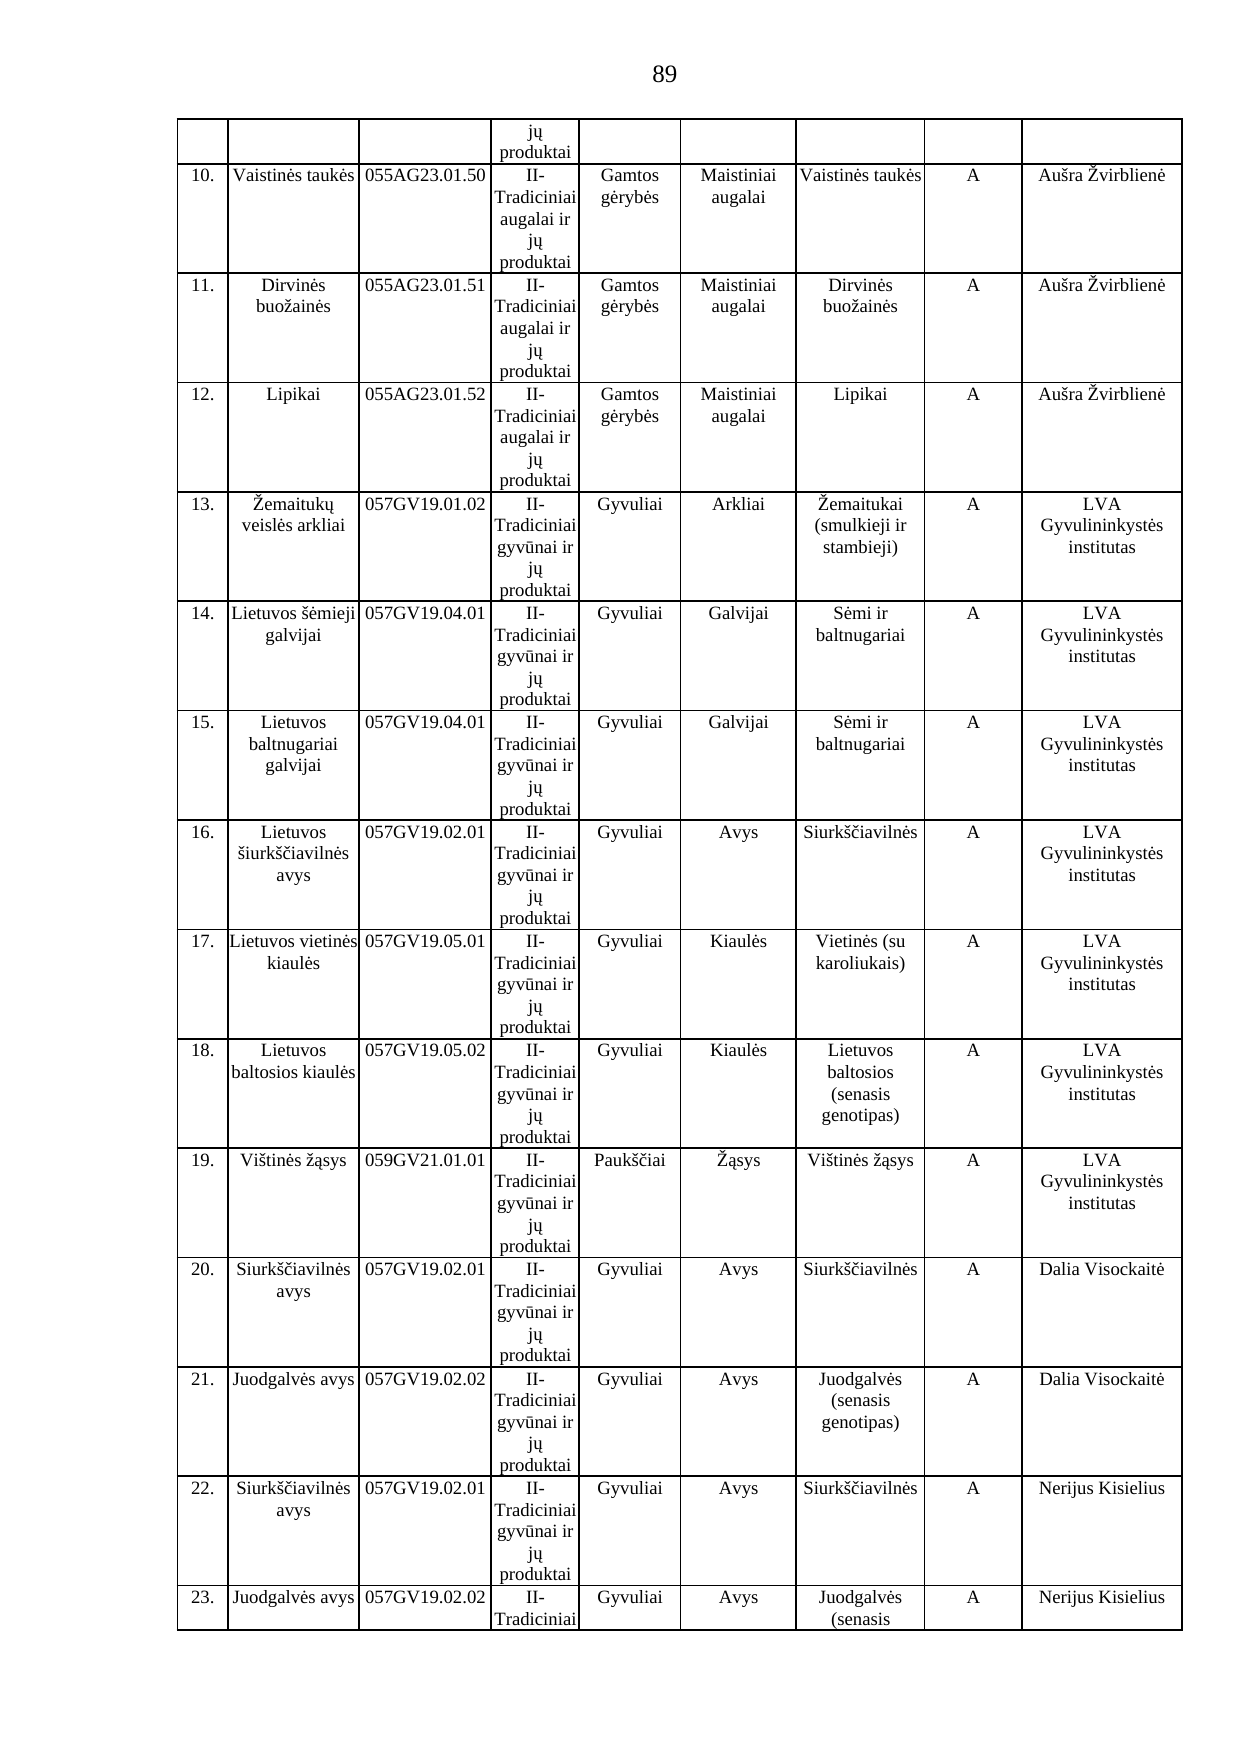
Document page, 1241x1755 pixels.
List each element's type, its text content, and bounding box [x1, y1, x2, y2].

table_cell 057GV19.02.01 [360, 821, 490, 928]
table_cell LVA Gyvulininkystės institutas [1023, 602, 1181, 710]
table_cell Vištinės žąsys [229, 1149, 358, 1257]
table_cell 22. [178, 1477, 227, 1585]
table_cell Arkliai [681, 493, 795, 600]
table_cell Vaistinės taukės [797, 165, 924, 272]
table_cell Kiaulės [681, 930, 795, 1038]
table_cell 055AG23.01.50 [360, 165, 490, 272]
table_cell Gamtos gėrybės [580, 383, 680, 491]
table_cell 057GV19.05.01 [360, 930, 490, 1038]
table_cell 057GV19.02.01 [360, 1477, 490, 1585]
table_cell A [925, 1368, 1021, 1475]
table_cell 10. [178, 165, 227, 272]
table_cell LVA Gyvulininkystės institutas [1023, 493, 1181, 600]
table_cell Kiaulės [681, 1040, 795, 1147]
table_cell Dirvinės buožainės [797, 274, 924, 382]
table_cell LVA Gyvulininkystės institutas [1023, 1040, 1181, 1147]
table_cell 057GV19.02.02 [360, 1586, 490, 1629]
table_cell II-Tradiciniai gyvūnai ir jų produktai [492, 1477, 578, 1585]
table_cell [925, 120, 1021, 163]
table_cell Dalia Visockaitė [1023, 1258, 1181, 1366]
table_cell Dirvinės buožainės [229, 274, 358, 382]
table_cell Siurkščiavilnės avys [229, 1258, 358, 1366]
table_cell Vištinės žąsys [797, 1149, 924, 1257]
table_cell Vaistinės taukės [229, 165, 358, 272]
table_cell II-Tradiciniai gyvūnai ir jų produktai [492, 1040, 578, 1147]
table_cell Siurkščiavilnės [797, 1477, 924, 1585]
table_cell Juodgalvės avys [229, 1586, 358, 1629]
table_cell Gyvuliai [580, 1477, 680, 1585]
table_cell Lietuvos baltosios kiaulės [229, 1040, 358, 1147]
table_cell Gyvuliai [580, 602, 680, 710]
table_cell 11. [178, 274, 227, 382]
table_cell Gyvuliai [580, 1586, 680, 1629]
table_cell Aušra Žvirblienė [1023, 383, 1181, 491]
table_cell Avys [681, 1477, 795, 1585]
table_cell [797, 120, 924, 163]
table_cell 057GV19.02.02 [360, 1368, 490, 1475]
table_cell 055AG23.01.52 [360, 383, 490, 491]
table_cell 057GV19.04.01 [360, 711, 490, 819]
table_cell Avys [681, 1586, 795, 1629]
table_cell Aušra Žvirblienė [1023, 274, 1181, 382]
table_cell A [925, 602, 1021, 710]
table_cell Gyvuliai [580, 1258, 680, 1366]
table_cell jų produktai [492, 120, 578, 163]
table_cell A [925, 930, 1021, 1038]
table_cell Sėmi ir baltnugariai [797, 602, 924, 710]
table_cell 17. [178, 930, 227, 1038]
table_cell 13. [178, 493, 227, 600]
table_cell Avys [681, 1368, 795, 1475]
table_cell 18. [178, 1040, 227, 1147]
table_cell Gyvuliai [580, 1368, 680, 1475]
table_cell A [925, 493, 1021, 600]
table_cell LVA Gyvulininkystės institutas [1023, 821, 1181, 928]
table_cell A [925, 1149, 1021, 1257]
table_cell A [925, 274, 1021, 382]
table_cell Lietuvos baltosios (senasis genotipas) [797, 1040, 924, 1147]
table_cell A [925, 1477, 1021, 1585]
table_cell A [925, 1586, 1021, 1629]
table_cell A [925, 711, 1021, 819]
table_cell [681, 120, 795, 163]
table_cell 059GV21.01.01 [360, 1149, 490, 1257]
table_cell 057GV19.04.01 [360, 602, 490, 710]
table_cell Lietuvos šėmieji galvijai [229, 602, 358, 710]
table_cell Dalia Visockaitė [1023, 1368, 1181, 1475]
table_cell A [925, 383, 1021, 491]
table_cell Galvijai [681, 602, 795, 710]
table_cell A [925, 165, 1021, 272]
table_cell LVA Gyvulininkystės institutas [1023, 711, 1181, 819]
table_cell II-Tradiciniai augalai ir jų produktai [492, 383, 578, 491]
table_cell [229, 120, 358, 163]
table_cell 21. [178, 1368, 227, 1475]
table_cell 23. [178, 1586, 227, 1629]
table_cell Vietinės (su karoliukais) [797, 930, 924, 1038]
table_cell Galvijai [681, 711, 795, 819]
table_cell Juodgalvės (senasis [797, 1586, 924, 1629]
table_cell Aušra Žvirblienė [1023, 165, 1181, 272]
table_cell Lietuvos šiurkščiavilnės avys [229, 821, 358, 928]
table_cell [580, 120, 680, 163]
table_cell A [925, 1258, 1021, 1366]
table_cell II-Tradiciniai gyvūnai ir jų produktai [492, 1149, 578, 1257]
table_cell Paukščiai [580, 1149, 680, 1257]
table_cell Maistiniai augalai [681, 383, 795, 491]
table_cell Juodgalvės avys [229, 1368, 358, 1475]
table_cell [178, 120, 227, 163]
table_cell A [925, 1040, 1021, 1147]
table_cell II-Tradiciniai gyvūnai ir jų produktai [492, 821, 578, 928]
table_cell II-Tradiciniai gyvūnai ir jų produktai [492, 930, 578, 1038]
table_cell Gyvuliai [580, 493, 680, 600]
table_cell Maistiniai augalai [681, 274, 795, 382]
table_cell Sėmi ir baltnugariai [797, 711, 924, 819]
table_cell II-Tradiciniai gyvūnai ir jų produktai [492, 493, 578, 600]
table_cell II-Tradiciniai augalai ir jų produktai [492, 274, 578, 382]
table_cell Žemaitukų veislės arkliai [229, 493, 358, 600]
table_cell Lipikai [229, 383, 358, 491]
table_cell Žąsys [681, 1149, 795, 1257]
table_cell Nerijus Kisielius [1023, 1586, 1181, 1629]
table_cell Avys [681, 821, 795, 928]
table_cell Lietuvos baltnugariai galvijai [229, 711, 358, 819]
table_cell Maistiniai augalai [681, 165, 795, 272]
table_cell A [925, 821, 1021, 928]
table_cell 057GV19.05.02 [360, 1040, 490, 1147]
table_cell Gyvuliai [580, 1040, 680, 1147]
table_cell LVA Gyvulininkystės institutas [1023, 1149, 1181, 1257]
table_cell Avys [681, 1258, 795, 1366]
table_cell II-Tradiciniai gyvūnai ir jų produktai [492, 1368, 578, 1475]
table_cell 16. [178, 821, 227, 928]
table_cell Gamtos gėrybės [580, 274, 680, 382]
table_cell 12. [178, 383, 227, 491]
table_cell 057GV19.02.01 [360, 1258, 490, 1366]
table_cell Siurkščiavilnės avys [229, 1477, 358, 1585]
table_cell Lipikai [797, 383, 924, 491]
table_cell [1023, 120, 1181, 163]
table_cell Siurkščiavilnės [797, 1258, 924, 1366]
table_cell Gamtos gėrybės [580, 165, 680, 272]
table_cell II-Tradiciniai [492, 1586, 578, 1629]
table_cell II-Tradiciniai gyvūnai ir jų produktai [492, 711, 578, 819]
table_cell LVA Gyvulininkystės institutas [1023, 930, 1181, 1038]
table_cell Gyvuliai [580, 930, 680, 1038]
table_cell Nerijus Kisielius [1023, 1477, 1181, 1585]
table_cell II-Tradiciniai gyvūnai ir jų produktai [492, 602, 578, 710]
table_cell 055AG23.01.51 [360, 274, 490, 382]
table_cell Siurkščiavilnės [797, 821, 924, 928]
table_cell 19. [178, 1149, 227, 1257]
table_cell Gyvuliai [580, 821, 680, 928]
table_cell [360, 120, 490, 163]
table_cell II-Tradiciniai gyvūnai ir jų produktai [492, 1258, 578, 1366]
table_cell II-Tradiciniai augalai ir jų produktai [492, 165, 578, 272]
table_cell 20. [178, 1258, 227, 1366]
table_cell Žemaitukai (smulkieji ir stambieji) [797, 493, 924, 600]
table_cell Juodgalvės (senasis genotipas) [797, 1368, 924, 1475]
table_cell Lietuvos vietinės kiaulės [229, 930, 358, 1038]
table_cell Gyvuliai [580, 711, 680, 819]
table_cell 057GV19.01.02 [360, 493, 490, 600]
table_cell 15. [178, 711, 227, 819]
table_cell 14. [178, 602, 227, 710]
